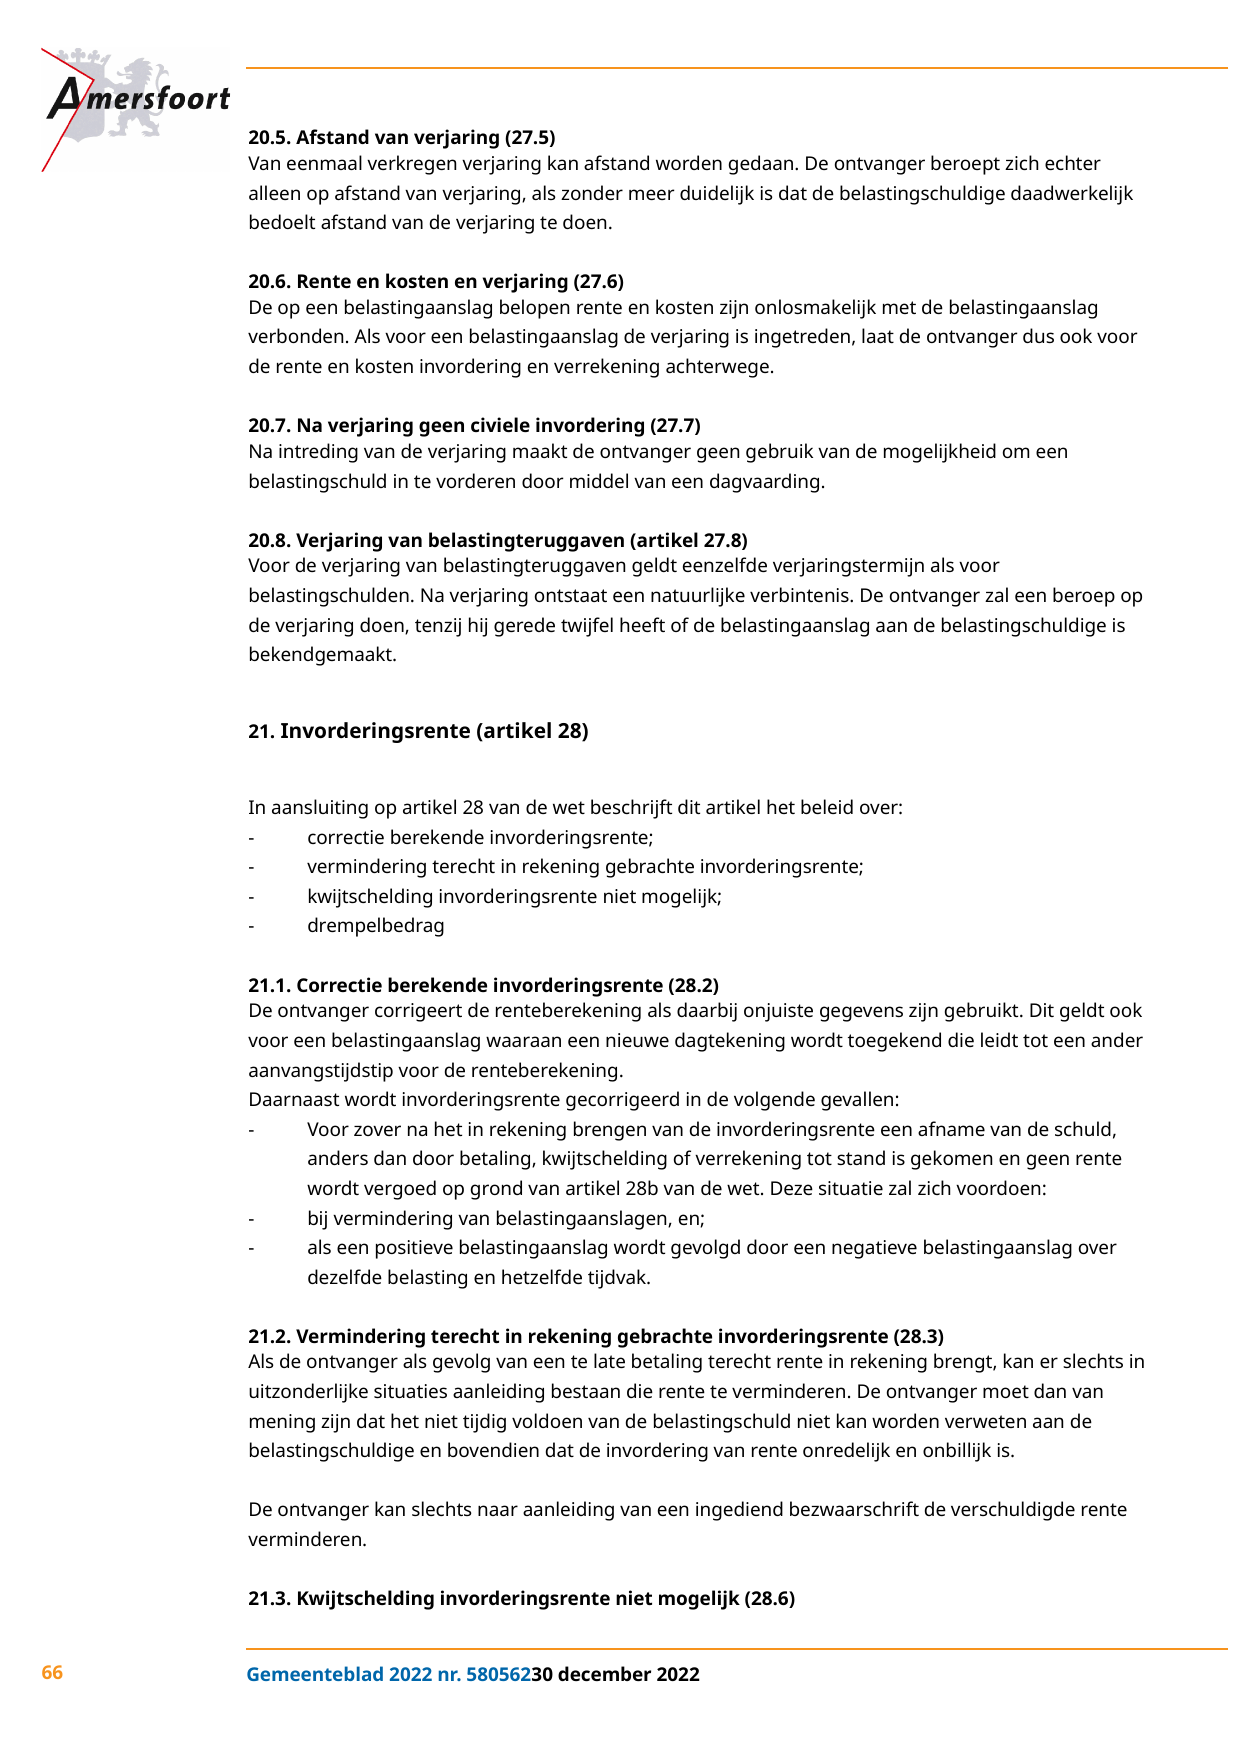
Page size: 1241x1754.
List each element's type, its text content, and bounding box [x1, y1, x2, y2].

list bij vermindering van belastingaanslagen, en; [248, 1205, 1152, 1230]
list drempelbedrag [248, 913, 1152, 938]
text De op een belastingaanslag belopen rente en kosten zijn onlosmakelijk met de belastingaanslag verbonden. Als voor een belastingaanslag de verjaring is ingetreden, laat de ontvanger dus ook voor de rente en kosten invordering en verrekening achterwege. [248, 294, 1152, 379]
list kwijtschelding invorderingsrente niet mogelijk; [248, 883, 1152, 909]
text Na intreding van de verjaring maakt de ontvanger geen gebruik van de mogelijkheid om een belastingschuld in te vorderen door middel van een dagvaarding. [248, 438, 1152, 493]
text Voor de verjaring van belastingteruggaven geldt eenzelfde verjaringstermijn als voor belastingschulden. Na verjaring ontstaat een natuurlijke verbintenis. De ontvanger zal een beroep op de verjaring doen, tenzij hij gerede twijfel heeft of de belastingaanslag aan de belastingschuldige is bekendgemaakt. [248, 553, 1152, 667]
list correctie berekende invorderingsrente; [248, 824, 1152, 850]
list als een positieve belastingaanslag wordt gevolgd door een negatieve belastingaanslag over dezelfde belasting en hetzelfde tijdvak. [248, 1234, 1152, 1289]
text 21.1. Correctie berekende invorderingsrente (28.2) [248, 972, 1152, 998]
text 20.5. Afstand van verjaring (27.5) [248, 124, 1152, 150]
text 20.8. Verjaring van belastingteruggaven (artikel 27.8) [248, 527, 1152, 553]
list Voor zover na het in rekening brengen van de invorderingsrente een afname van de schuld, anders dan door betaling, kwijtschelding of verrekening tot stand is gekomen en geen rente wordt vergoed op grond van artikel 28b van de wet. Deze situatie zal zich voordoen: [248, 1116, 1152, 1201]
text De ontvanger kan slechts naar aanleiding van een ingediend bezwaarschrift de verschuldigde rente verminderen. [248, 1497, 1152, 1552]
picture [41, 47, 231, 172]
text 20.6. Rente en kosten en verjaring (27.6) [248, 268, 1152, 294]
list vermindering terecht in rekening gebrachte invorderingsrente; [248, 853, 1152, 879]
text 20.7. Na verjaring geen civiele invordering (27.7) [248, 412, 1152, 438]
text Van eenmaal verkregen verjaring kan afstand worden gedaan. De ontvanger beroept zich echter alleen op afstand van verjaring, als zonder meer duidelijk is dat de belastingschuldige daadwerkelijk bedoelt afstand van de verjaring te doen. [248, 150, 1152, 235]
text Als de ontvanger als gevolg van een te late betaling terecht rente in rekening brengt, kan er slechts in uitzonderlijke situaties aanleiding bestaan die rente te verminderen. De ontvanger moet dan van mening zijn dat het niet tijdig voldoen van de belastingschuld niet kan worden verweten aan de belastingschuldige en bovendien dat de invordering van rente onredelijk en onbillijk is. [248, 1349, 1152, 1463]
text 21. Invorderingsrente (artikel 28) [248, 717, 1152, 745]
text In aansluiting op artikel 28 van de wet beschrijft dit artikel het beleid over: [248, 794, 1152, 820]
text 21.3. Kwijtschelding invorderingsrente niet mogelijk (28.6) [248, 1585, 1152, 1611]
text De ontvanger corrigeert de renteberekening als daarbij onjuiste gegevens zijn gebruikt. Dit geldt ook voor een belastingaanslag waaraan een nieuwe dagtekening wordt toegekend die leidt tot een ander aanvangstijdstip voor de renteberekening. [248, 998, 1152, 1082]
text 21.2. Vermindering terecht in rekening gebrachte invorderingsrente (28.3) [248, 1323, 1152, 1349]
text Daarnaast wordt invorderingsrente gecorrigeerd in de volgende gevallen: [248, 1086, 1152, 1112]
